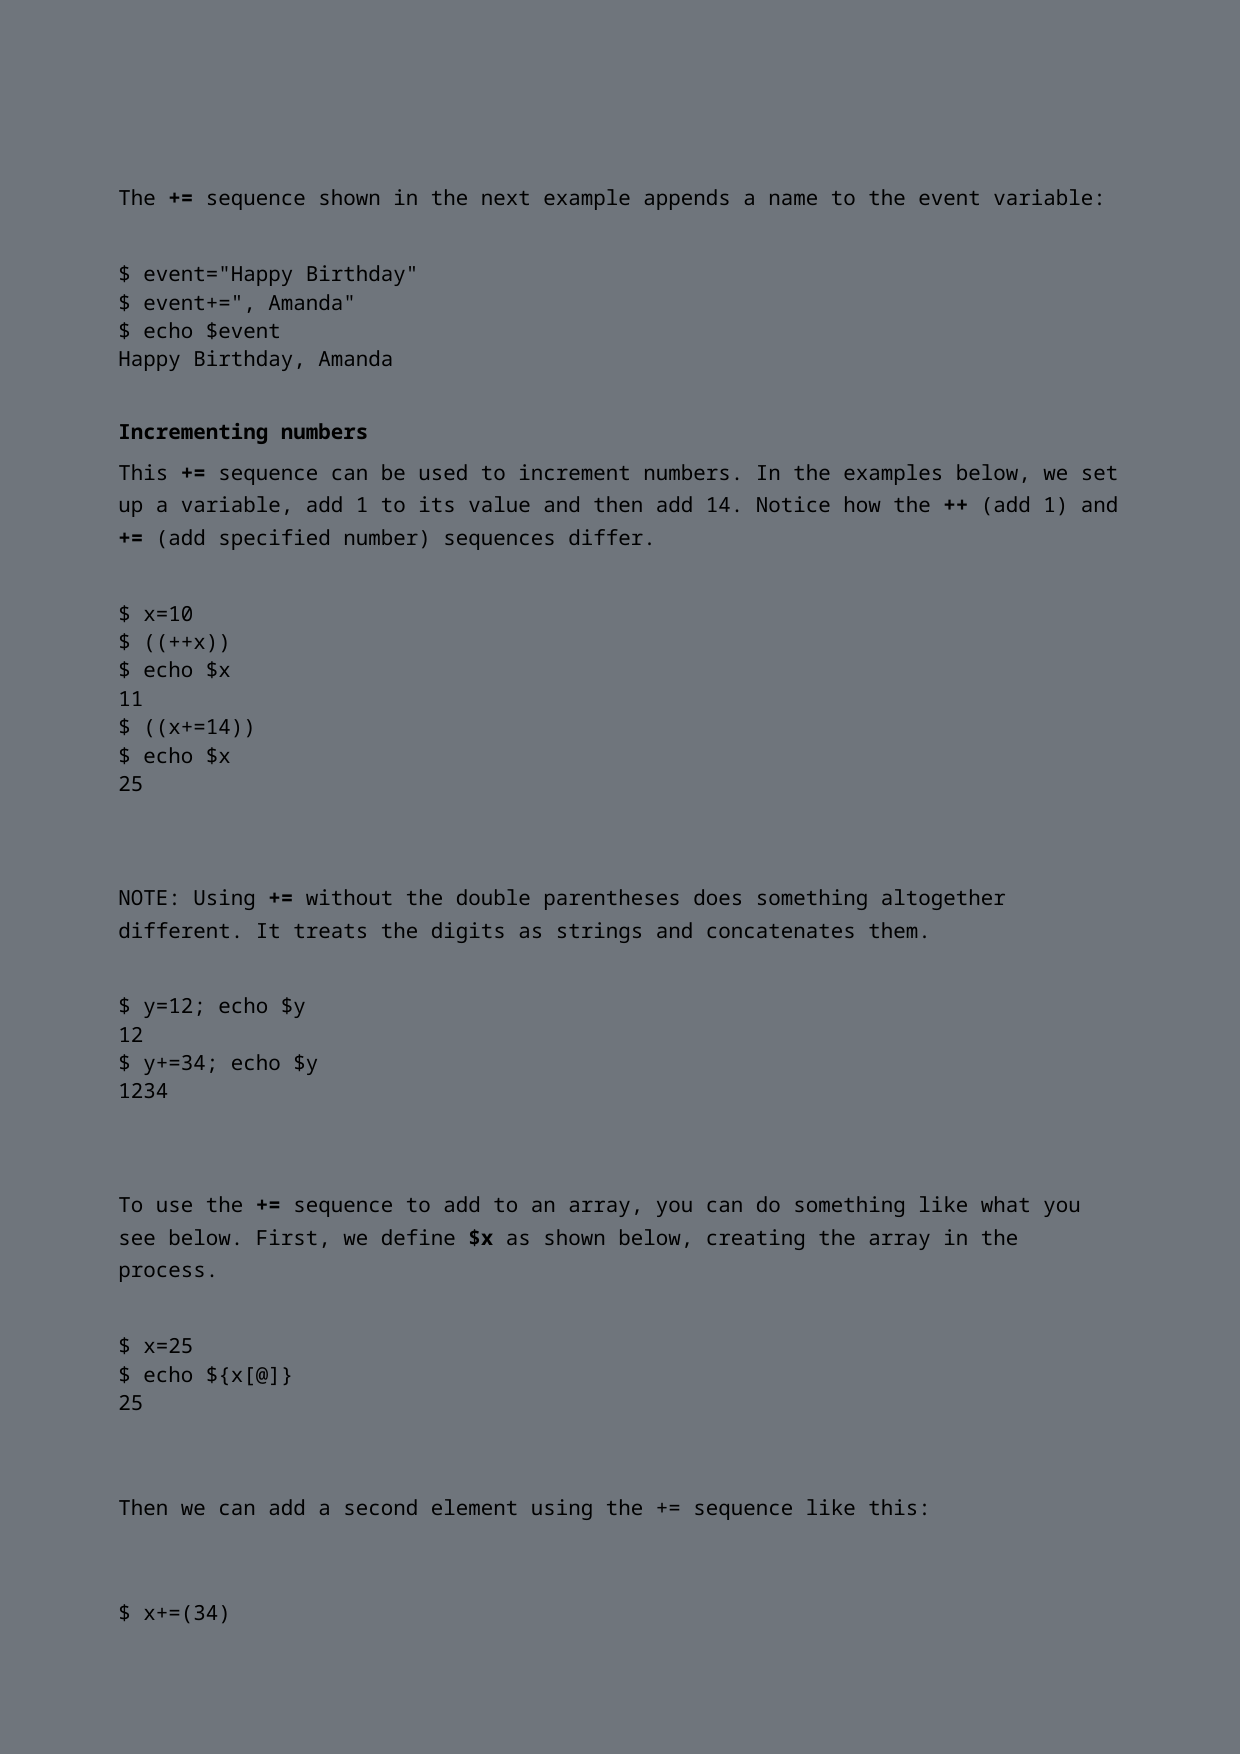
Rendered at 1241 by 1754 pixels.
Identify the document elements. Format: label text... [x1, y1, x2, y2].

text $ y+=34; echo $y [118, 1048, 1122, 1077]
text This += sequence can be used to increment numbers. In the examples below, we set up a variable, add 1 to its value and then add 14. Notice how the ++ (add 1) and += (add specified number) sequences differ. [118, 458, 1122, 552]
text $ ((x+=14)) [118, 712, 1122, 741]
text $ echo $x [118, 741, 1122, 769]
text $ x=25 [118, 1331, 1122, 1360]
text 12 [118, 1020, 1122, 1048]
text To use the += sequence to add to an array, you can do something like what you see below. First, we define $x as shown below, creating the array in the process. [118, 1190, 1122, 1284]
text $ echo $event [118, 316, 1122, 344]
text $ event+=", Amanda" [118, 288, 1122, 316]
text $ x=10 [118, 599, 1122, 627]
subtitle Incrementing numbers [118, 417, 1122, 445]
text $ echo ${x[@]} [118, 1360, 1122, 1388]
text The += sequence shown in the next example appends a name to the event variable: [118, 183, 1122, 212]
text Then we can add a second element using the += sequence like this: [118, 1493, 1122, 1522]
text Happy Birthday, Amanda [118, 344, 1122, 373]
text 1234 [118, 1077, 1122, 1105]
text $ ((++x)) [118, 627, 1122, 656]
text $ y=12; echo $y [118, 991, 1122, 1020]
text NOTE: Using += without the double parentheses does something altogether different. It treats the digits as strings and concatenates them. [118, 883, 1122, 944]
text 11 [118, 684, 1122, 712]
text 25 [118, 1388, 1122, 1417]
text 25 [118, 769, 1122, 798]
text $ event="Happy Birthday" [118, 259, 1122, 288]
text $ echo $x [118, 656, 1122, 684]
text $ x+=(34) [118, 1598, 1122, 1627]
